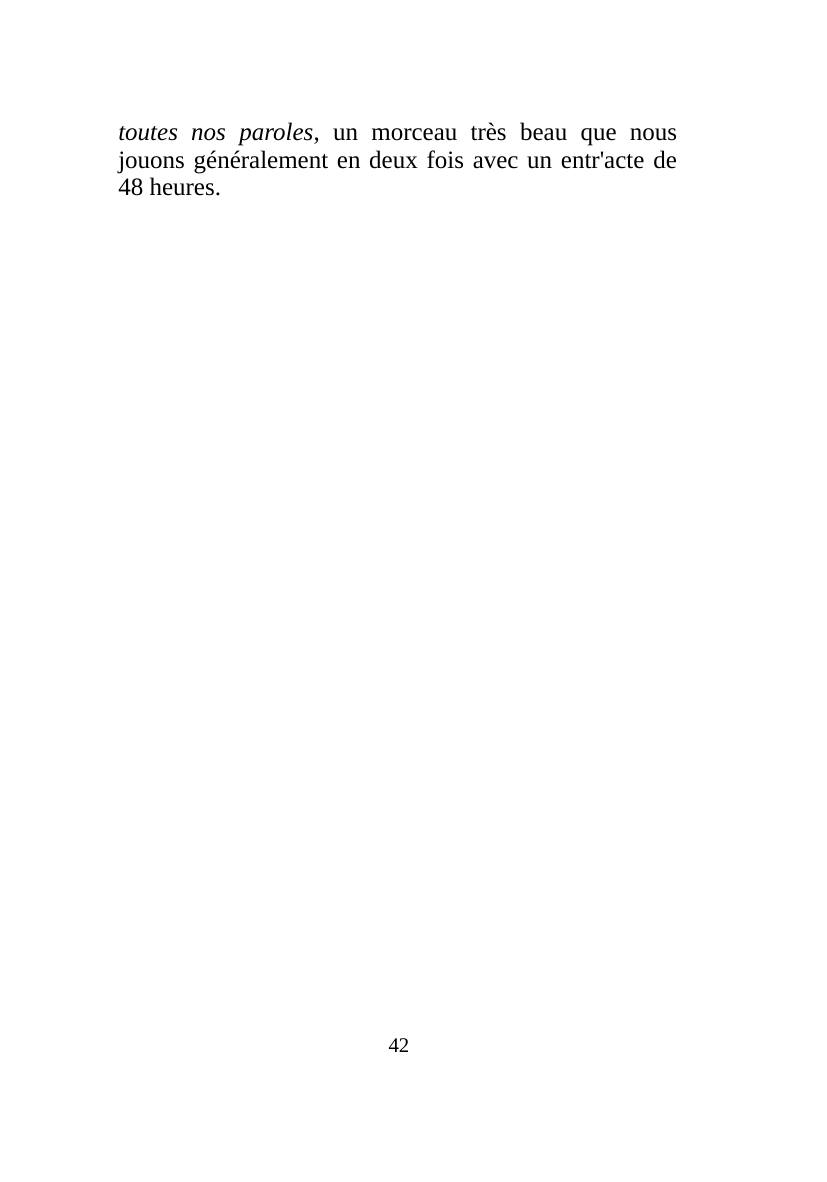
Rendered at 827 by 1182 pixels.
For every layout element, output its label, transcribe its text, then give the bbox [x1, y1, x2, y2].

text toutes nos paroles, un morceau très beau que nous jouons généralement en deux fois avec un entr'acte de 48 heures. [118, 118, 677, 201]
